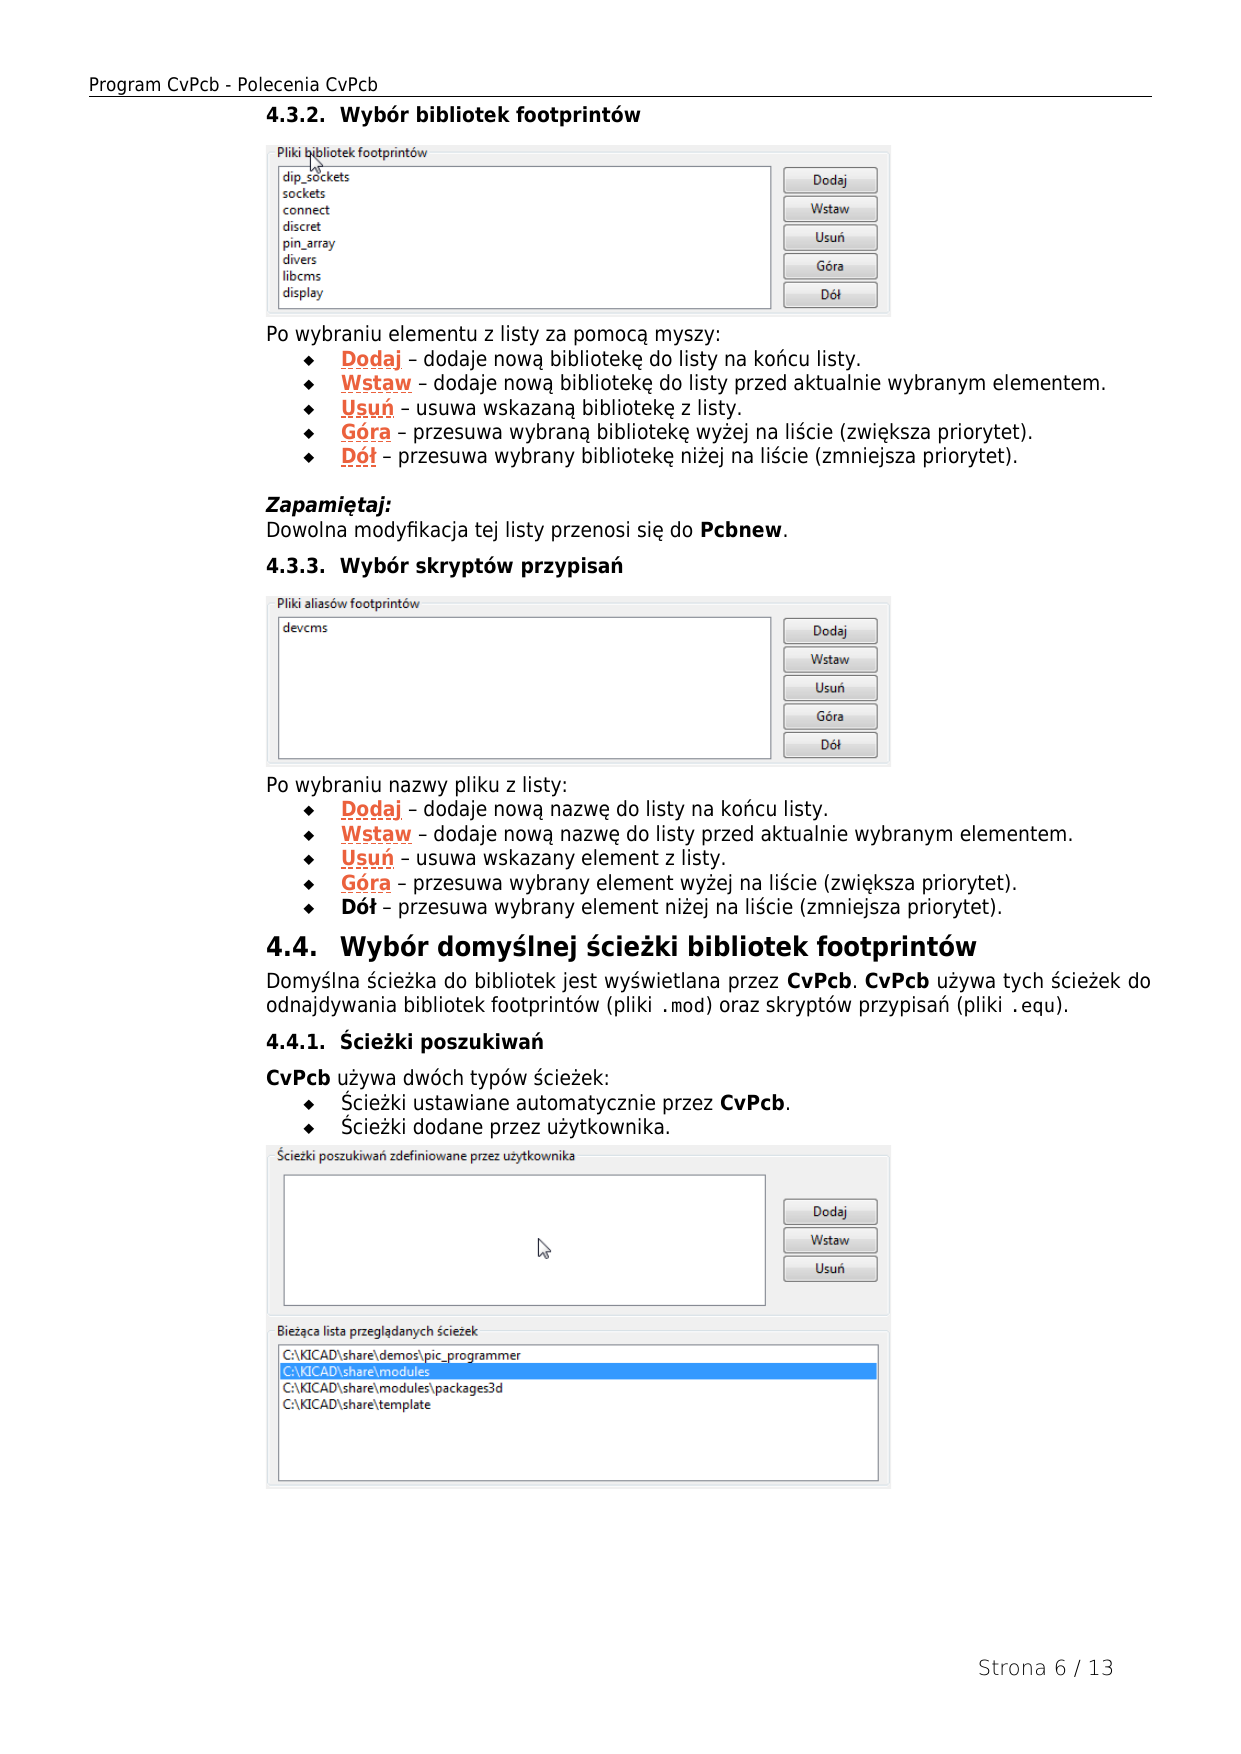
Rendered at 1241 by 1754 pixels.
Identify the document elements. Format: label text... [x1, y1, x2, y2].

list Dodaj – dodaje nową bibliotekę do listy na końcu listy. [303, 347, 1152, 371]
picture [265, 596, 892, 767]
subtitle Wybór bibliotek footprintów [266, 103, 1152, 128]
list Góra – przesuwa wybraną bibliotekę wyżej na liście (zwiększa priorytet). [303, 420, 1152, 444]
subtitle Ścieżki poszukiwań [266, 1030, 1152, 1054]
text Po wybraniu nazwy pliku z listy: [266, 773, 1152, 797]
list Wstaw – dodaje nową bibliotekę do listy przed aktualnie wybranym elementem. [303, 371, 1152, 396]
text Dowolna modyfikacja tej listy przenosi się do Pcbnew. [266, 518, 1152, 542]
subtitle Wybór domyślnej ścieżki bibliotek footprintów [266, 932, 1152, 963]
text Zapamiętaj: [266, 493, 1152, 518]
list Ścieżki dodane przez użytkownika. [303, 1115, 1152, 1139]
list Usuń – usuwa wskazaną bibliotekę z listy. [303, 396, 1152, 420]
list Dół – przesuwa wybrany bibliotekę niżej na liście (zmniejsza priorytet). [303, 444, 1152, 469]
picture [265, 1145, 892, 1489]
text CvPcb używa dwóch typów ścieżek: [266, 1066, 1152, 1090]
text Po wybraniu elementu z listy za pomocą myszy: [266, 322, 1152, 347]
list Ścieżki ustawiane automatycznie przez CvPcb. [303, 1090, 1152, 1115]
list Wstaw – dodaje nową nazwę do listy przed aktualnie wybranym elementem. [303, 822, 1152, 846]
list Dół – przesuwa wybrany element niżej na liście (zmniejsza priorytet). [303, 895, 1152, 920]
text Domyślna ścieżka do bibliotek jest wyświetlana przez CvPcb. CvPcb używa tych ścieżek do odnajdywania bibliotek footprintów (pliki .mod) oraz skryptów przypisań (pliki .equ). [266, 969, 1152, 1018]
picture [265, 145, 892, 317]
subtitle Wybór skryptów przypisań [266, 554, 1152, 579]
list Usuń – usuwa wskazany element z listy. [303, 846, 1152, 871]
list Dodaj – dodaje nową nazwę do listy na końcu listy. [303, 797, 1152, 822]
list Góra – przesuwa wybrany element wyżej na liście (zwiększa priorytet). [303, 871, 1152, 895]
